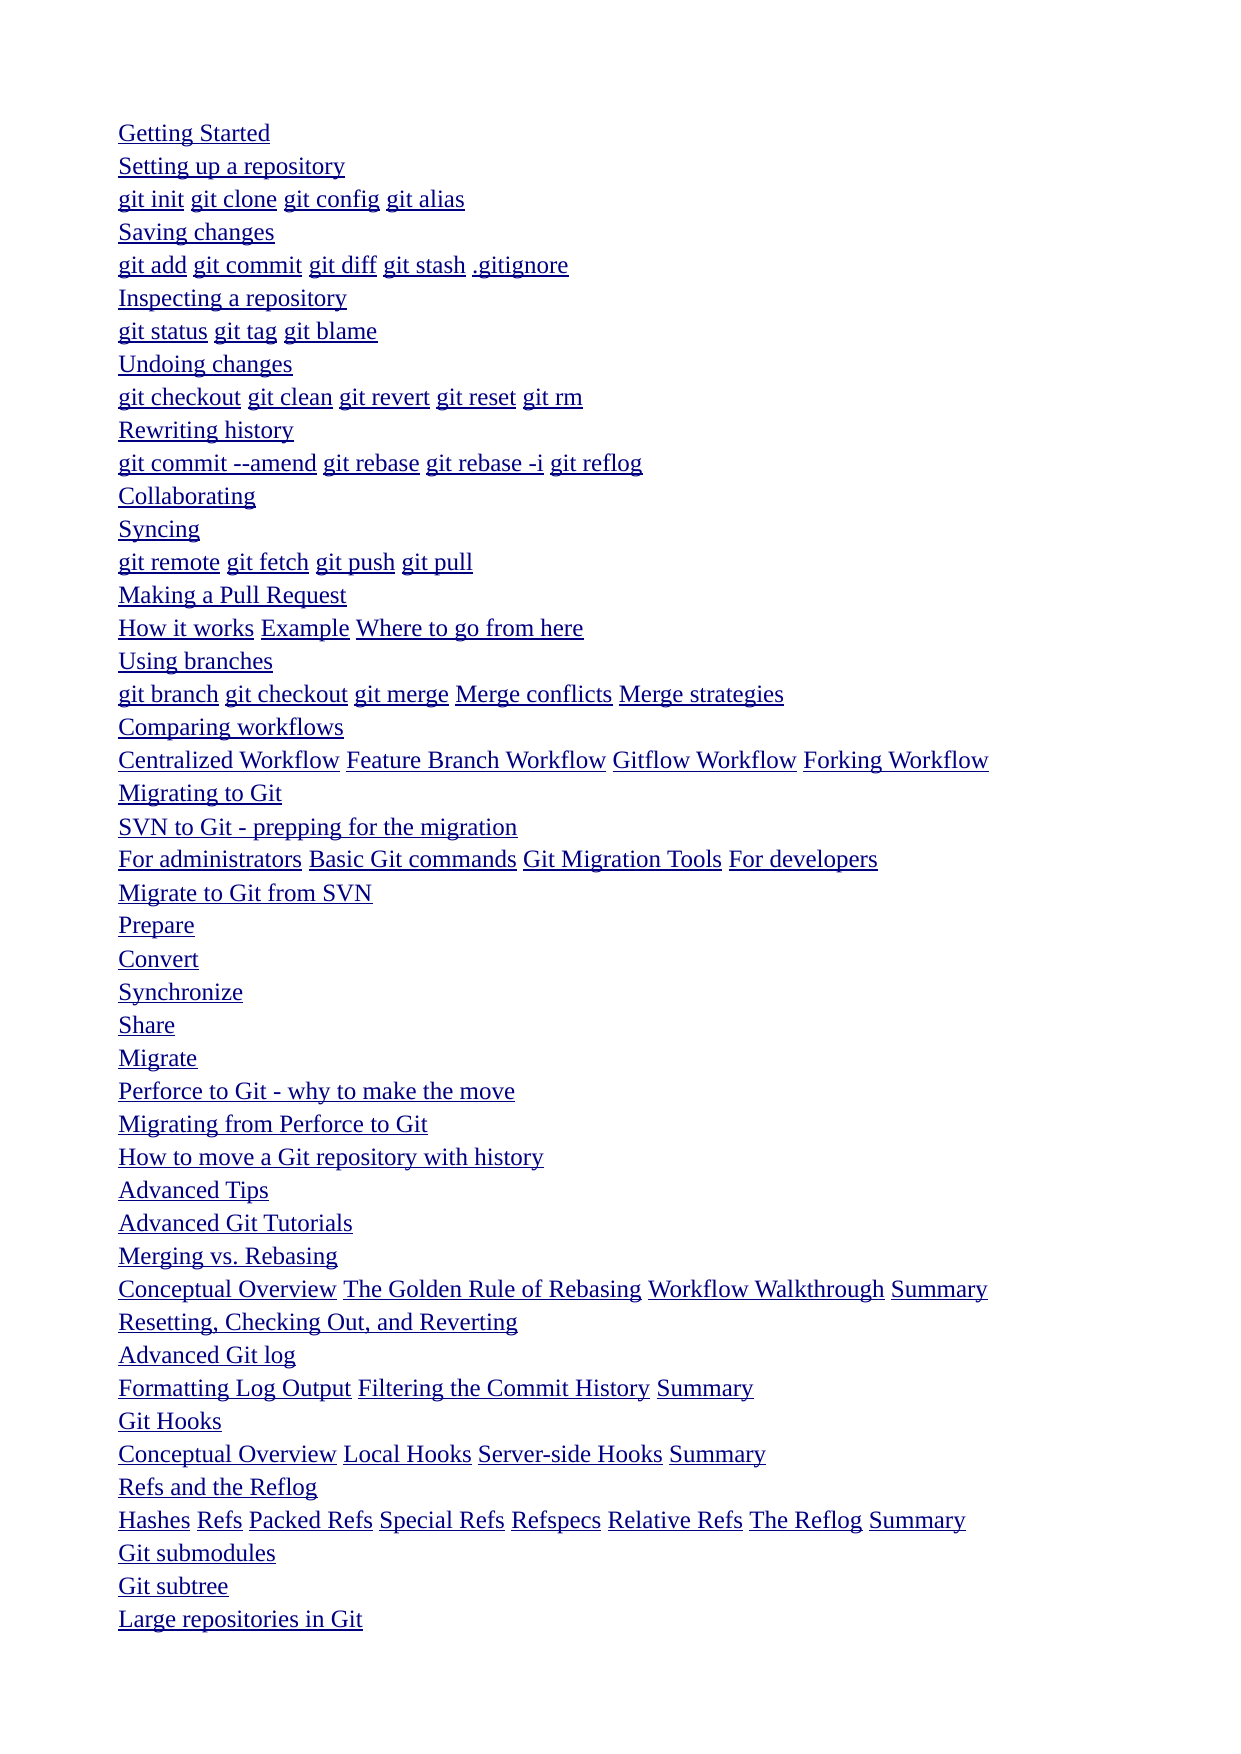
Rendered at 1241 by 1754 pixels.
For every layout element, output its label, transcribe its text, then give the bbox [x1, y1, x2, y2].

text Setting up a repository [118, 151, 1122, 180]
text Conceptual Overview The Golden Rule of Rebasing Workflow Walkthrough Summary [118, 1274, 1122, 1303]
text For administrators Basic Git commands Git Migration Tools For developers [118, 844, 1122, 873]
text Comparing workflows [118, 712, 1122, 741]
text Hashes Refs Packed Refs Special Refs Refspecs Relative Refs The Reflog Summary [118, 1505, 1122, 1534]
text git remote git fetch git push git pull [118, 547, 1122, 576]
text Getting Started [118, 118, 1122, 147]
text Centralized Workflow Feature Branch Workflow Gitflow Workflow Forking Workflow [118, 746, 1122, 774]
text How it works Example Where to go from here [118, 613, 1122, 642]
text git add git commit git diff git stash .gitignore [118, 250, 1122, 279]
text Convert [118, 944, 1122, 972]
text Formatting Log Output Filtering the Commit History Summary [118, 1373, 1122, 1402]
text git init git clone git config git alias [118, 184, 1122, 213]
text git commit --amend git rebase git rebase -i git reflog [118, 448, 1122, 477]
text Perforce to Git - why to make the move [118, 1076, 1122, 1104]
text Syncing [118, 514, 1122, 543]
text Migrating to Git [118, 778, 1122, 807]
text Advanced Git log [118, 1340, 1122, 1369]
text Saving changes [118, 217, 1122, 246]
text Git Hooks [118, 1406, 1122, 1435]
text Using branches [118, 646, 1122, 675]
text git checkout git clean git revert git reset git rm [118, 382, 1122, 411]
text Refs and the Reflog [118, 1472, 1122, 1501]
text Migrate [118, 1043, 1122, 1071]
text How to move a Git repository with history [118, 1142, 1122, 1171]
text Prepare [118, 911, 1122, 939]
text Conceptual Overview Local Hooks Server-side Hooks Summary [118, 1439, 1122, 1468]
text Share [118, 1010, 1122, 1038]
text Git subtree [118, 1571, 1122, 1600]
text Migrating from Perforce to Git [118, 1109, 1122, 1137]
text git branch git checkout git merge Merge conflicts Merge strategies [118, 679, 1122, 708]
text Advanced Git Tutorials [118, 1208, 1122, 1237]
text Migrate to Git from SVN [118, 878, 1122, 906]
text Collaborating [118, 481, 1122, 510]
text git status git tag git blame [118, 316, 1122, 345]
text Large repositories in Git [118, 1604, 1122, 1633]
text Undoing changes [118, 349, 1122, 378]
text Merging vs. Rebasing [118, 1241, 1122, 1269]
text Making a Pull Request [118, 580, 1122, 609]
text Resetting, Checking Out, and Reverting [118, 1307, 1122, 1336]
text SVN to Git - prepping for the migration [118, 812, 1122, 840]
text Rewriting history [118, 415, 1122, 444]
text Git submodules [118, 1538, 1122, 1567]
text Inspecting a repository [118, 283, 1122, 312]
text Synchronize [118, 977, 1122, 1005]
text Advanced Tips [118, 1175, 1122, 1203]
